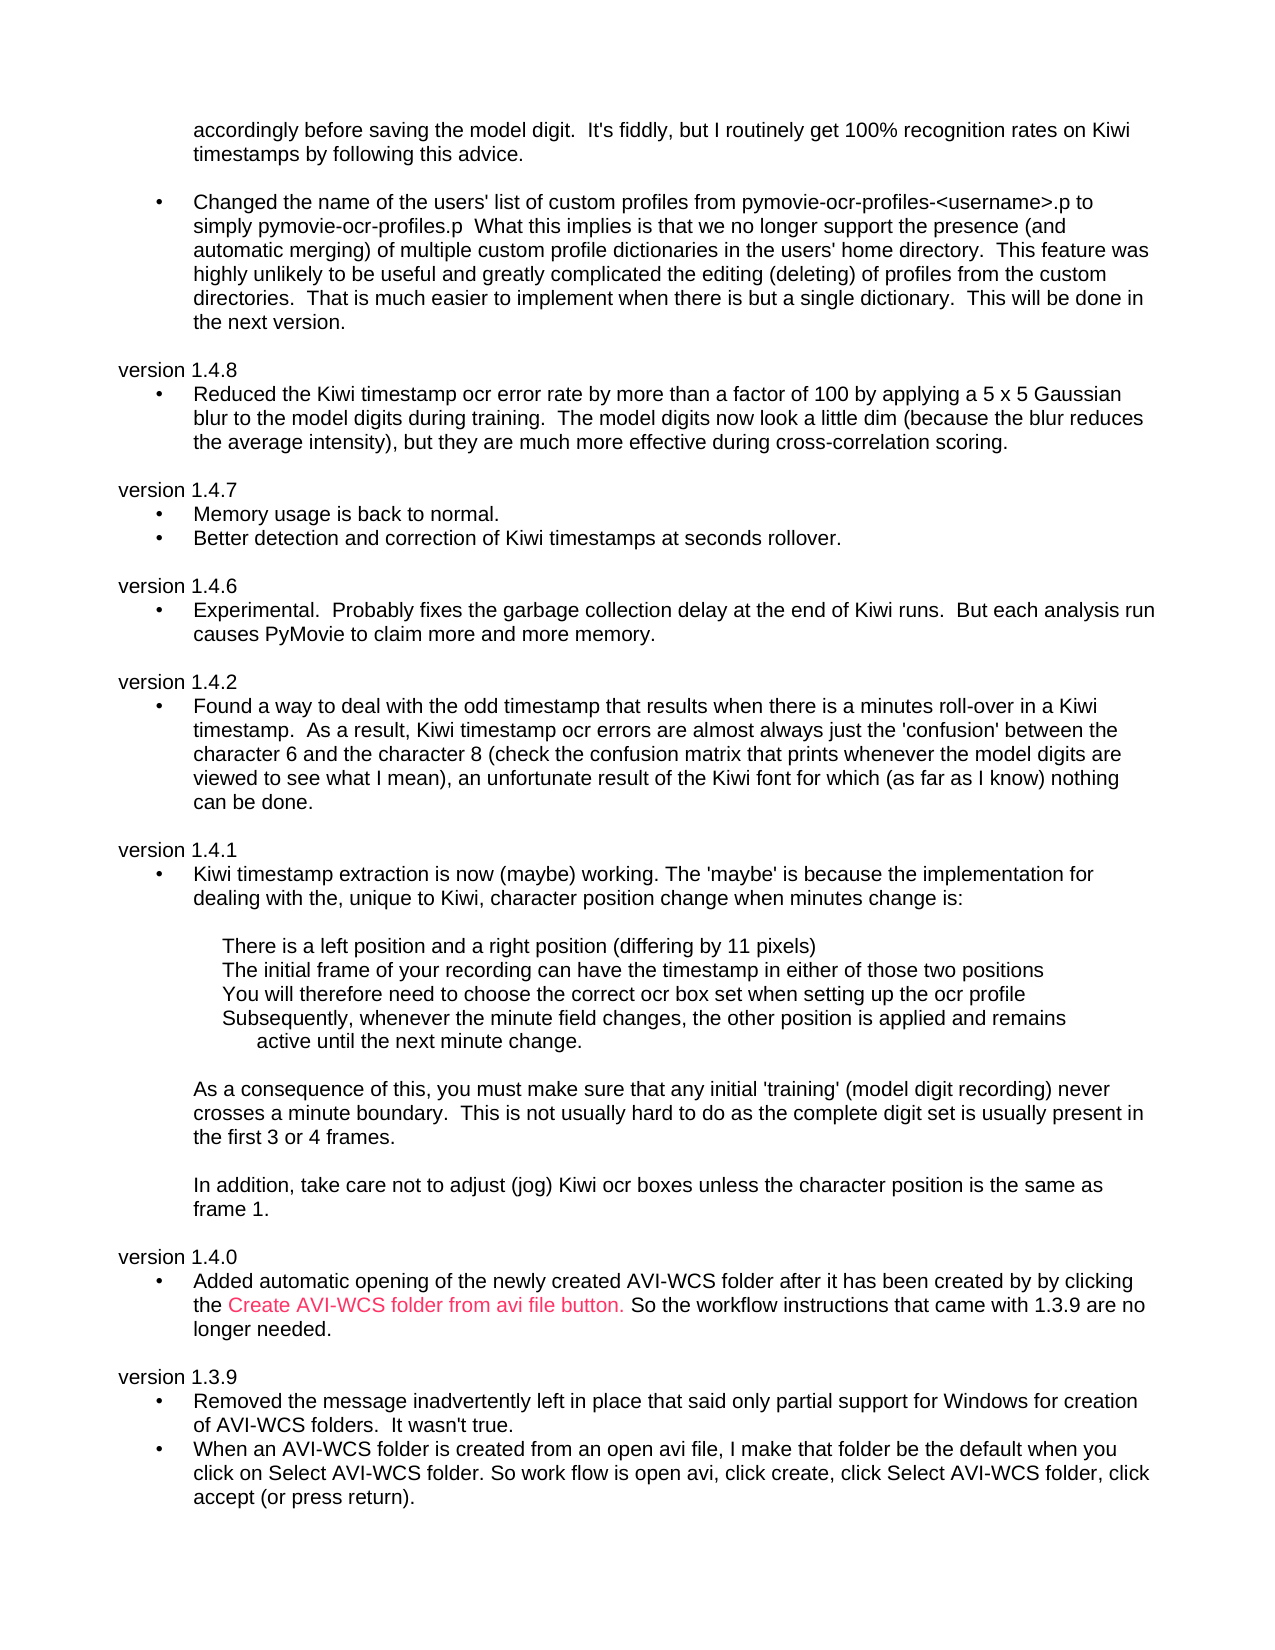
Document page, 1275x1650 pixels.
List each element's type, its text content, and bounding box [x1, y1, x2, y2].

text version 1.4.7 [118, 478, 1157, 502]
list Experimental. Probably fixes the garbage collection delay at the end of Kiwi runs. But each analysis run causes PyMovie to claim more and more memory. [156, 598, 1157, 670]
text version 1.4.8 [118, 358, 1157, 382]
list Reduced the Kiwi timestamp ocr error rate by more than a factor of 100 by applying a 5 x 5 Gaussian blur to the model digits during training. The model digits now look a little dim (because the blur reduces the average intensity), but they are much more effective during cross-correlation scoring. [156, 382, 1157, 478]
text version 1.4.2 [118, 670, 1157, 694]
list Kiwi timestamp extraction is now (maybe) working. The 'maybe' is because the implementation for dealing with the, unique to Kiwi, character position change when minutes change is: There is a left position and a right position (differing by 11 pixels) The initial frame of your recording can have the timestamp in either of those two positions You will therefore need to choose the correct ocr box set when setting up the ocr profile Subsequently, whenever the minute field changes, the other position is applied and remains active until the next minute change. As a consequence of this, you must make sure that any initial 'training' (model digit recording) never crosses a minute boundary. This is not usually hard to do as the complete digit set is usually present in the first 3 or 4 frames. In addition, take care not to adjust (jog) Kiwi ocr boxes unless the character position is the same as frame 1. [156, 861, 1157, 1245]
text version 1.4.0 [118, 1245, 1157, 1269]
list Added automatic opening of the newly created AVI-WCS folder after it has been created by by clicking the Create AVI-WCS folder from avi file button. So the workflow instructions that came with 1.3.9 are no longer needed. [156, 1269, 1157, 1365]
list Better detection and correction of Kiwi timestamps at seconds rollover. [156, 526, 1157, 574]
text version 1.3.9 [118, 1365, 1157, 1389]
list Memory usage is back to normal. [156, 502, 1157, 526]
list Changed the name of the users' list of custom profiles from pymovie-ocr-profiles-<username>.p to simply pymovie-ocr-profiles.p What this implies is that we no longer support the presence (and automatic merging) of multiple custom profile dictionaries in the users' home directory. This feature was highly unlikely to be useful and greatly complicated the editing (deleting) of profiles from the custom directories. That is much easier to implement when there is but a single dictionary. This will be done in the next version. [156, 190, 1157, 358]
text version 1.4.1 [118, 837, 1157, 861]
list When an AVI-WCS folder is created from an open avi file, I make that folder be the default when you click on Select AVI-WCS folder. So work flow is open avi, click create, click Select AVI-WCS folder, click accept (or press return). [156, 1437, 1157, 1509]
list Removed the message inadvertently left in place that said only partial support for Windows for creation of AVI-WCS folders. It wasn't true. [156, 1389, 1157, 1437]
text version 1.4.6 [118, 574, 1157, 598]
list accordingly before saving the model digit. It's fiddly, but I routinely get 100% recognition rates on Kiwi timestamps by following this advice. [156, 118, 1157, 190]
list Found a way to deal with the odd timestamp that results when there is a minutes roll-over in a Kiwi timestamp. As a result, Kiwi timestamp ocr errors are almost always just the 'confusion' between the character 6 and the character 8 (check the confusion matrix that prints whenever the model digits are viewed to see what I mean), an unfortunate result of the Kiwi font for which (as far as I know) nothing can be done. [156, 694, 1157, 837]
